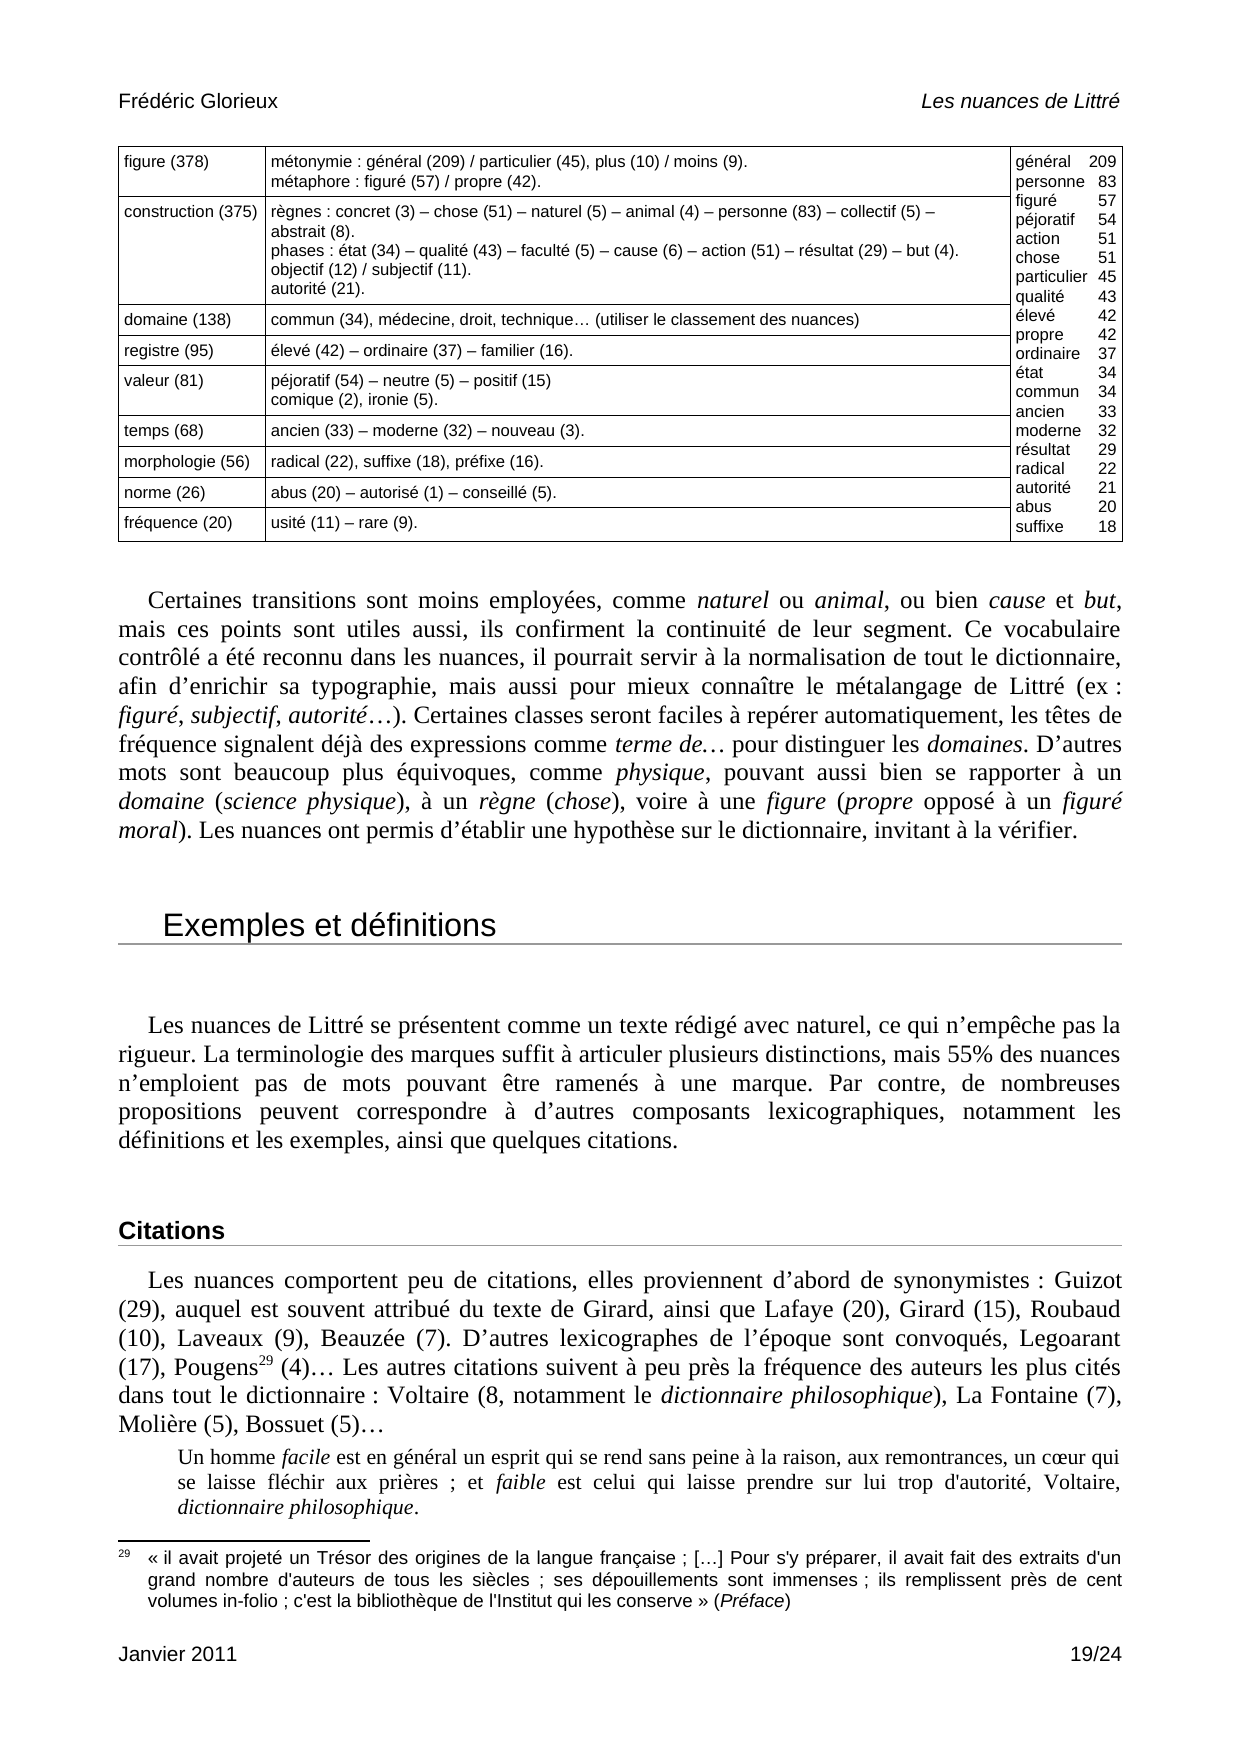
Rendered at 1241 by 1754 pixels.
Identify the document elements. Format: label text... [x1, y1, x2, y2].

table_cell règnes : concret (3) – chose (51) – naturel (5) – animal (4) – personne (83) – collectif (5) – abstrait (8). phases : état (34) – qualité (43) – faculté (5) – cause (6) – action (51) – résultat (29) – but (4). objectif (12) / subjectif (11). autorité (21). [266, 197, 1010, 304]
text Un homme facile est en général un esprit qui se rend sans peine à la raison, aux remontrances, un cœur qui se laisse fléchir aux prières ; et faible est celui qui laisse prendre sur lui trop d'autorité, Voltaire, dictionnaire philosophique. [177, 1444, 1122, 1519]
table_cell norme (26) [119, 478, 265, 507]
subtitle Citations [118, 1216, 1122, 1245]
table_cell métonymie : général (209) / particulier (45), plus (10) / moins (9). métaphore : figuré (57) / propre (42). [266, 147, 1010, 196]
table_cell élevé (42) – ordinaire (37) – familier (16). [266, 336, 1010, 365]
table_cell figure (378) [119, 147, 265, 196]
table_cell général 209 personne 83 figuré 57 péjoratif 54 action 51 chose 51 particulier 45 qualité 43 élevé 42 propre 42 ordinaire 37 état 34 commun 34 ancien 33 moderne 32 résultat 29 radical 22 autorité 21 abus 20 suffixe 18 [1011, 147, 1122, 541]
table_cell abus (20) – autorisé (1) – conseillé (5). [266, 478, 1010, 507]
table_cell usité (11) – rare (9). [266, 508, 1010, 541]
table_cell fréquence (20) [119, 508, 265, 541]
table_cell domaine (138) [119, 305, 265, 334]
table_cell valeur (81) [119, 366, 265, 415]
text « il avait projeté un Trésor des origines de la langue française ; […] Pour s'y préparer, il avait fait des extraits d'un grand nombre d'auteurs de tous les siècles ; ses dépouillements sont immenses ; ils remplissent près de cent volumes in-folio ; c'est la bibliothèque de l'Institut qui les conserve » (Préface) [118, 1547, 1122, 1612]
table_cell commun (34), médecine, droit, technique… (utiliser le classement des nuances) [266, 305, 1010, 334]
subtitle Exemples et définitions [118, 906, 1122, 943]
table_cell radical (22), suffixe (18), préfixe (16). [266, 447, 1010, 477]
table_cell morphologie (56) [119, 447, 265, 477]
table_cell péjoratif (54) – neutre (5) – positif (15) comique (2), ironie (5). [266, 366, 1010, 415]
table_cell construction (375) [119, 197, 265, 304]
text Certaines transitions sont moins employées, comme naturel ou animal, ou bien cause et but, mais ces points sont utiles aussi, ils confirment la continuité de leur segment. Ce vocabulaire contrôlé a été reconnu dans les nuances, il pourrait servir à la normalisation de tout le dictionnaire, afin d’enrichir sa typographie, mais aussi pour mieux connaître le métalangage de Littré (ex : figuré, subjectif, autorité…). Certaines classes seront faciles à repérer automatiquement, les têtes de fréquence signalent déjà des expressions comme terme de… pour distinguer les domaines. D’autres mots sont beaucoup plus équivoques, comme physique, pouvant aussi bien se rapporter à un domaine (science physique), à un règne (chose), voire à une figure (propre opposé à un figuré moral). Les nuances ont permis d’établir une hypothèse sur le dictionnaire, invitant à la vérifier. [118, 585, 1122, 844]
table_cell ancien (33) – moderne (32) – nouveau (3). [266, 416, 1010, 446]
text Les nuances de Littré se présentent comme un texte rédigé avec naturel, ce qui n’empêche pas la rigueur. La terminologie des marques suffit à articuler plusieurs distinctions, mais 55% des nuances n’emploient pas de mots pouvant être ramenés à une marque. Par contre, de nombreuses propositions peuvent correspondre à d’autres composants lexicographiques, notamment les définitions et les exemples, ainsi que quelques citations. [118, 1010, 1122, 1154]
table_cell registre (95) [119, 336, 265, 365]
text Les nuances comportent peu de citations, elles proviennent d’abord de synonymistes : Guizot (29), auquel est souvent attribué du texte de Girard, ainsi que Lafaye (20), Girard (15), Roubaud (10), Laveaux (9), Beauzée (7). D’autres lexicographes de l’époque sont convoqués, Legoarant (17), Pougens (4)… Les autres citations suivent à peu près la fréquence des auteurs les plus cités dans tout le dictionnaire : Voltaire (8, notamment le dictionnaire philosophique), La Fontaine (7), Molière (5), Bossuet (5)… [118, 1266, 1122, 1438]
table_cell temps (68) [119, 416, 265, 446]
